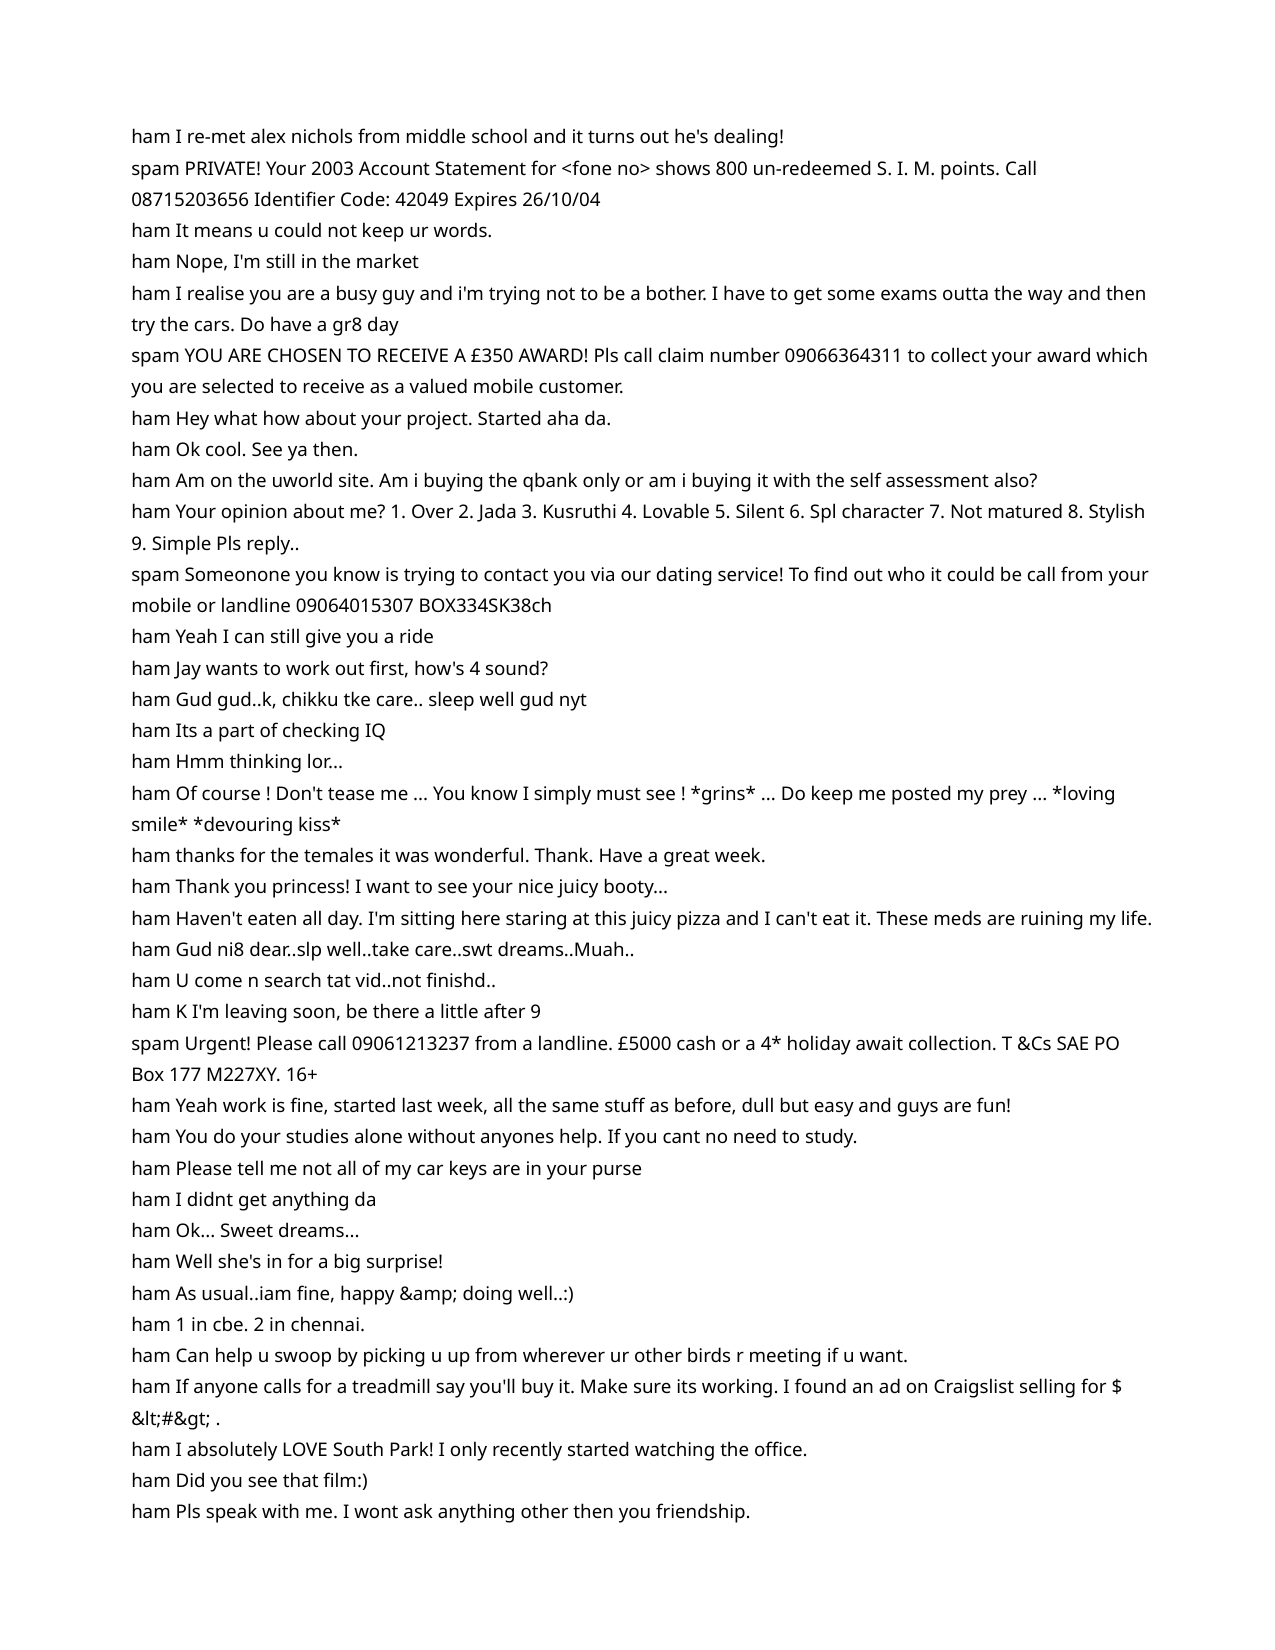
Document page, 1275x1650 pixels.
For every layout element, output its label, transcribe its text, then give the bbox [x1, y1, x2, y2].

table_cell [118, 1024, 131, 1087]
table_cell [118, 1493, 131, 1524]
table_cell [118, 1149, 131, 1181]
table_cell ham Hmm thinking lor... [131, 743, 1157, 774]
table_cell [118, 556, 131, 618]
table_cell ham Gud ni8 dear..slp well..take care..swt dreams..Muah.. [131, 931, 1157, 962]
table_cell [118, 649, 131, 681]
table_cell [118, 1368, 131, 1431]
table_cell [118, 1274, 131, 1306]
table_cell [118, 1462, 131, 1493]
table_cell ham I realise you are a busy guy and i'm trying not to be a bother. I have to get some exams outta the way and then try the cars. Do have a gr8 day [131, 274, 1157, 337]
table_cell ham Your opinion about me? 1. Over 2. Jada 3. Kusruthi 4. Lovable 5. Silent 6. Spl character 7. Not matured 8. Stylish 9. Simple Pls reply.. [131, 493, 1157, 556]
table_cell ham Am on the uworld site. Am i buying the qbank only or am i buying it with the self assessment also? [131, 462, 1157, 493]
table_cell ham Its a part of checking IQ [131, 712, 1157, 743]
table_cell [118, 1087, 131, 1118]
table_cell [118, 462, 131, 493]
table_cell ham Jay wants to work out first, how's 4 sound? [131, 649, 1157, 681]
table_cell ham Yeah work is fine, started last week, all the same stuff as before, dull but easy and guys are fun! [131, 1087, 1157, 1118]
table_cell ham Ok... Sweet dreams... [131, 1212, 1157, 1243]
table_cell [118, 1243, 131, 1274]
table_cell [118, 618, 131, 649]
table_cell spam PRIVATE! Your 2003 Account Statement for <fone no> shows 800 un-redeemed S. I. M. points. Call 08715203656 Identifier Code: 42049 Expires 26/10/04 [131, 149, 1157, 212]
table_cell [118, 1431, 131, 1462]
table_cell [118, 243, 131, 274]
table_cell [118, 274, 131, 337]
table_cell ham Please tell me not all of my car keys are in your purse [131, 1149, 1157, 1181]
table_cell [118, 337, 131, 399]
table_cell spam Someonone you know is trying to contact you via our dating service! To find out who it could be call from your mobile or landline 09064015307 BOX334SK38ch [131, 556, 1157, 618]
table_cell ham U come n search tat vid..not finishd.. [131, 962, 1157, 993]
table_cell ham Pls speak with me. I wont ask anything other then you friendship. [131, 1493, 1157, 1524]
table_cell ham Haven't eaten all day. I'm sitting here staring at this juicy pizza and I can't eat it. These meds are ruining my life. [131, 899, 1157, 931]
table_cell ham Well she's in for a big surprise! [131, 1243, 1157, 1274]
table_cell [118, 1212, 131, 1243]
table_cell ham 1 in cbe. 2 in chennai. [131, 1306, 1157, 1337]
table_cell ham K I'm leaving soon, be there a little after 9 [131, 993, 1157, 1024]
table_cell ham Did you see that film:) [131, 1462, 1157, 1493]
table_cell [118, 868, 131, 899]
table_cell ham If anyone calls for a treadmill say you'll buy it. Make sure its working. I found an ad on Craigslist selling for $ &lt;#&gt; . [131, 1368, 1157, 1431]
table_cell [118, 899, 131, 931]
table_cell [118, 399, 131, 431]
table_cell [118, 712, 131, 743]
table_cell ham Can help u swoop by picking u up from wherever ur other birds r meeting if u want. [131, 1337, 1157, 1368]
table_cell ham Of course ! Don't tease me ... You know I simply must see ! *grins* ... Do keep me posted my prey ... *loving smile* *devouring kiss* [131, 774, 1157, 837]
table_cell ham I absolutely LOVE South Park! I only recently started watching the office. [131, 1431, 1157, 1462]
table_cell [118, 118, 131, 149]
table_cell ham It means u could not keep ur words. [131, 212, 1157, 243]
table_cell [118, 1118, 131, 1149]
table_cell [118, 493, 131, 556]
table_cell [118, 931, 131, 962]
table_cell ham Yeah I can still give you a ride [131, 618, 1157, 649]
table_cell [118, 743, 131, 774]
table_cell ham I didnt get anything da [131, 1181, 1157, 1212]
table_cell ham thanks for the temales it was wonderful. Thank. Have a great week. [131, 837, 1157, 868]
table_cell [118, 681, 131, 712]
table_cell [118, 149, 131, 212]
table_cell [118, 837, 131, 868]
table_cell spam Urgent! Please call 09061213237 from a landline. £5000 cash or a 4* holiday await collection. T &Cs SAE PO Box 177 M227XY. 16+ [131, 1024, 1157, 1087]
table_cell ham Ok cool. See ya then. [131, 431, 1157, 462]
table_cell ham Gud gud..k, chikku tke care.. sleep well gud nyt [131, 681, 1157, 712]
table_cell [118, 212, 131, 243]
table_cell spam YOU ARE CHOSEN TO RECEIVE A £350 AWARD! Pls call claim number 09066364311 to collect your award which you are selected to receive as a valued mobile customer. [131, 337, 1157, 399]
table_cell ham Nope, I'm still in the market [131, 243, 1157, 274]
table_cell [118, 774, 131, 837]
table_cell ham I re-met alex nichols from middle school and it turns out he's dealing! [131, 118, 1157, 149]
table_cell [118, 962, 131, 993]
table_cell [118, 431, 131, 462]
table_cell ham As usual..iam fine, happy &amp; doing well..:) [131, 1274, 1157, 1306]
table_cell [118, 1306, 131, 1337]
table_cell ham You do your studies alone without anyones help. If you cant no need to study. [131, 1118, 1157, 1149]
table_cell [118, 1181, 131, 1212]
table_cell ham Thank you princess! I want to see your nice juicy booty... [131, 868, 1157, 899]
table_cell [118, 1337, 131, 1368]
table_cell [118, 993, 131, 1024]
table_cell ham Hey what how about your project. Started aha da. [131, 399, 1157, 431]
